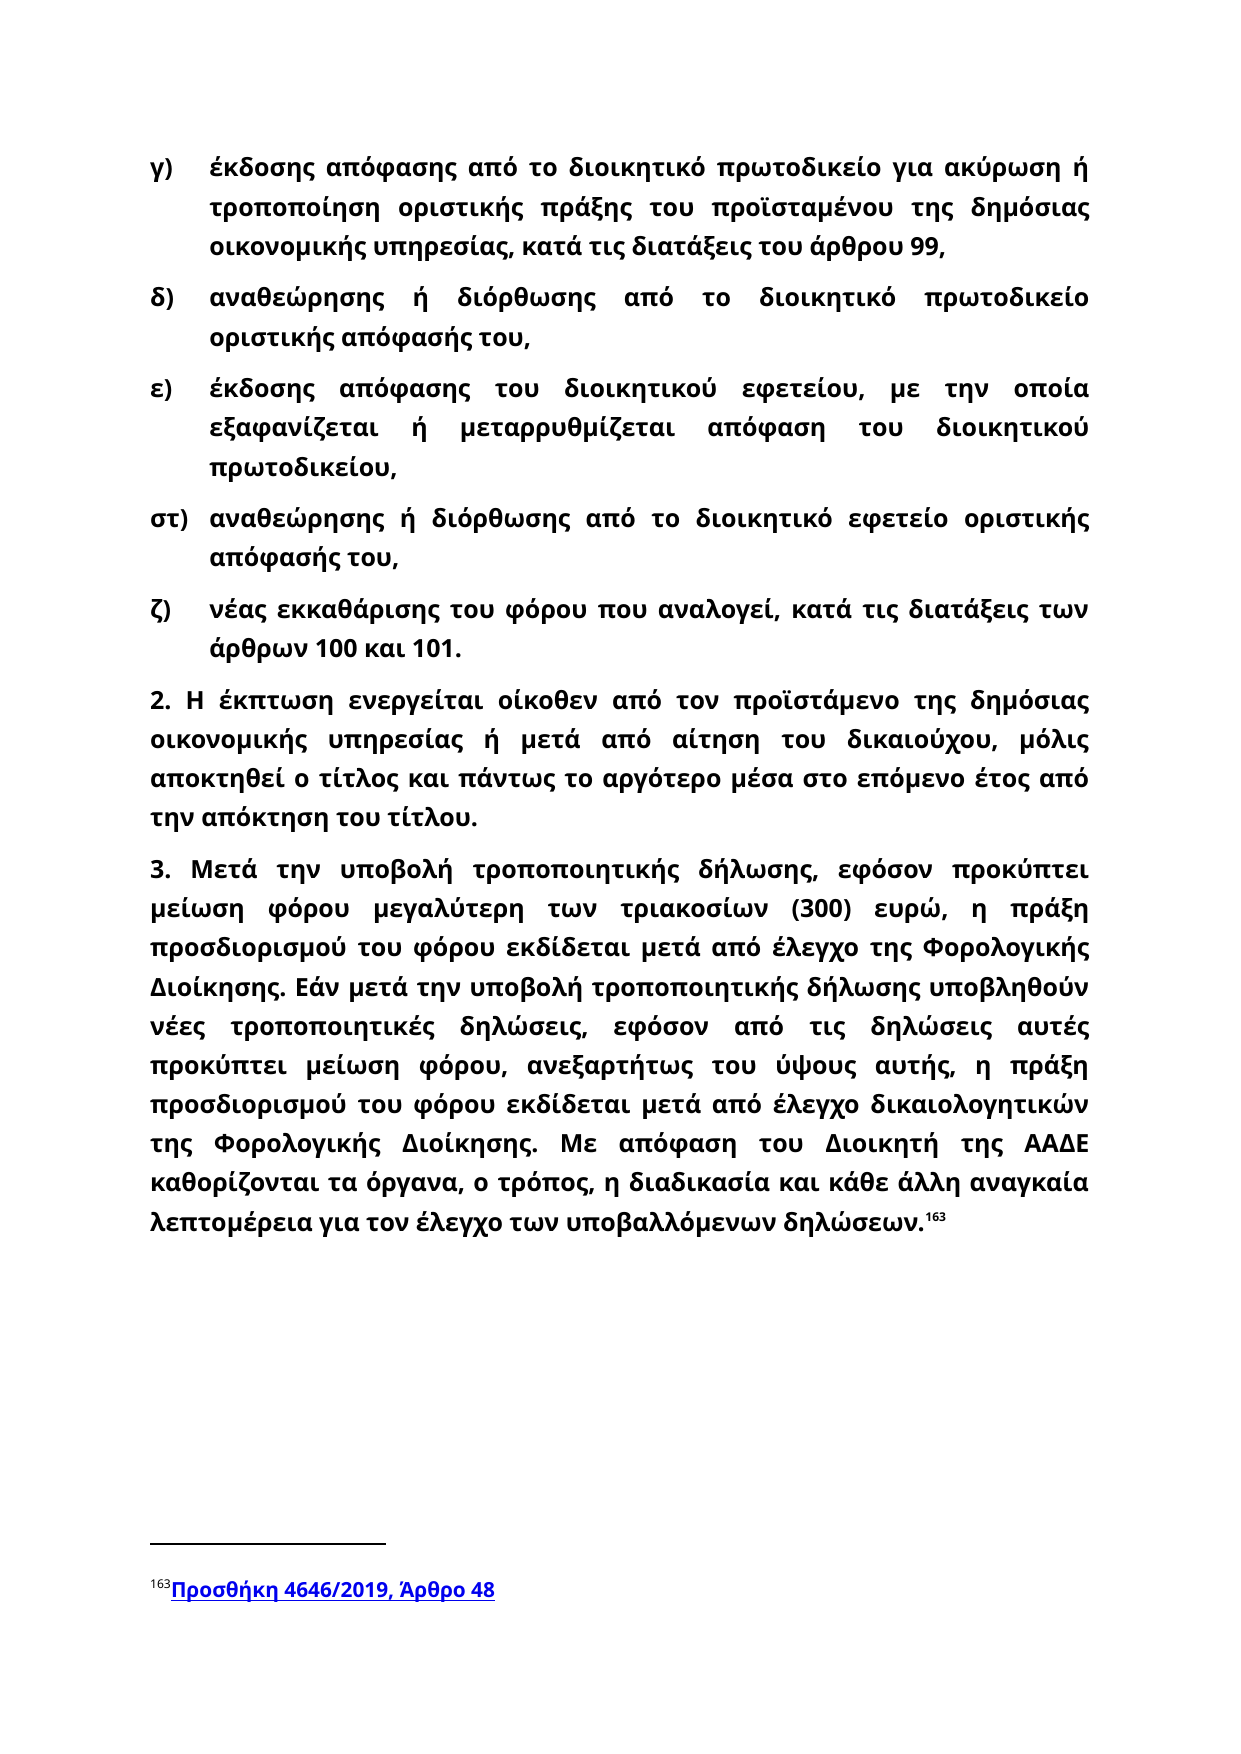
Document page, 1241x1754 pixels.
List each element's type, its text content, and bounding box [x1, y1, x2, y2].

list γ) έκδοσης απόφασης από το διοικητικό πρωτοδικείο για ακύρωση ή τροποποίηση οριστικής πράξης του προϊσταμένου της δημόσιας οικονομικής υπηρεσίας, κατά τις διατάξεις του άρθρου 99, [150, 150, 1090, 262]
list ε) έκδοσης απόφασης του διοικητικού εφετείου, με την οποία εξαφανίζεται ή μεταρρυθμίζεται απόφαση του διοικητικού πρωτοδικείου, [150, 371, 1090, 483]
text 3. Μετά την υποβολή τροποποιητικής δήλωσης, εφόσον προκύπτει μείωση φόρου μεγαλύτερη των τριακοσίων (300) ευρώ, η πράξη προσδιορισμού του φόρου εκδίδεται μετά από έλεγχο της Φορολογικής Διοίκησης. Εάν μετά την υποβολή τροποποιητικής δήλωσης υποβληθούν νέες τροποποιητικές δηλώσεις, εφόσον από τις δηλώσεις αυτές προκύπτει μείωση φόρου, ανεξαρτήτως του ύψους αυτής, η πράξη προσδιορισμού του φόρου εκδίδεται μετά από έλεγχο δικαιολογητικών της Φορολογικής Διοίκησης. Με απόφαση του Διοικητή της ΑΑΔΕ καθορίζονται τα όργανα, ο τρόπος, η διαδικασία και κάθε άλλη αναγκαία λεπτομέρεια για τον έλεγχο των υποβαλλόμενων δηλώσεων. [150, 852, 1090, 1238]
list ζ) νέας εκκαθάρισης του φόρου που αναλογεί, κατά τις διατάξεις των άρθρων 100 και 101. [150, 592, 1090, 665]
list στ) αναθεώρησης ή διόρθωσης από το διοικητικό εφετείο οριστικής απόφασής του, [150, 501, 1090, 574]
list δ) αναθεώρησης ή διόρθωσης από το διοικητικό πρωτοδικείο οριστικής απόφασής του, [150, 280, 1090, 353]
text Προσθήκη 4646/2019, Άρθρο 48 [150, 1576, 1090, 1604]
text 2. Η έκπτωση ενεργείται οίκοθεν από τον προϊστάμενο της δημόσιας οικονομικής υπηρεσίας ή μετά από αίτηση του δικαιούχου, μόλις αποκτηθεί ο τίτλος και πάντως το αργότερο μέσα στο επόμενο έτος από την απόκτηση του τίτλου. [150, 682, 1090, 834]
